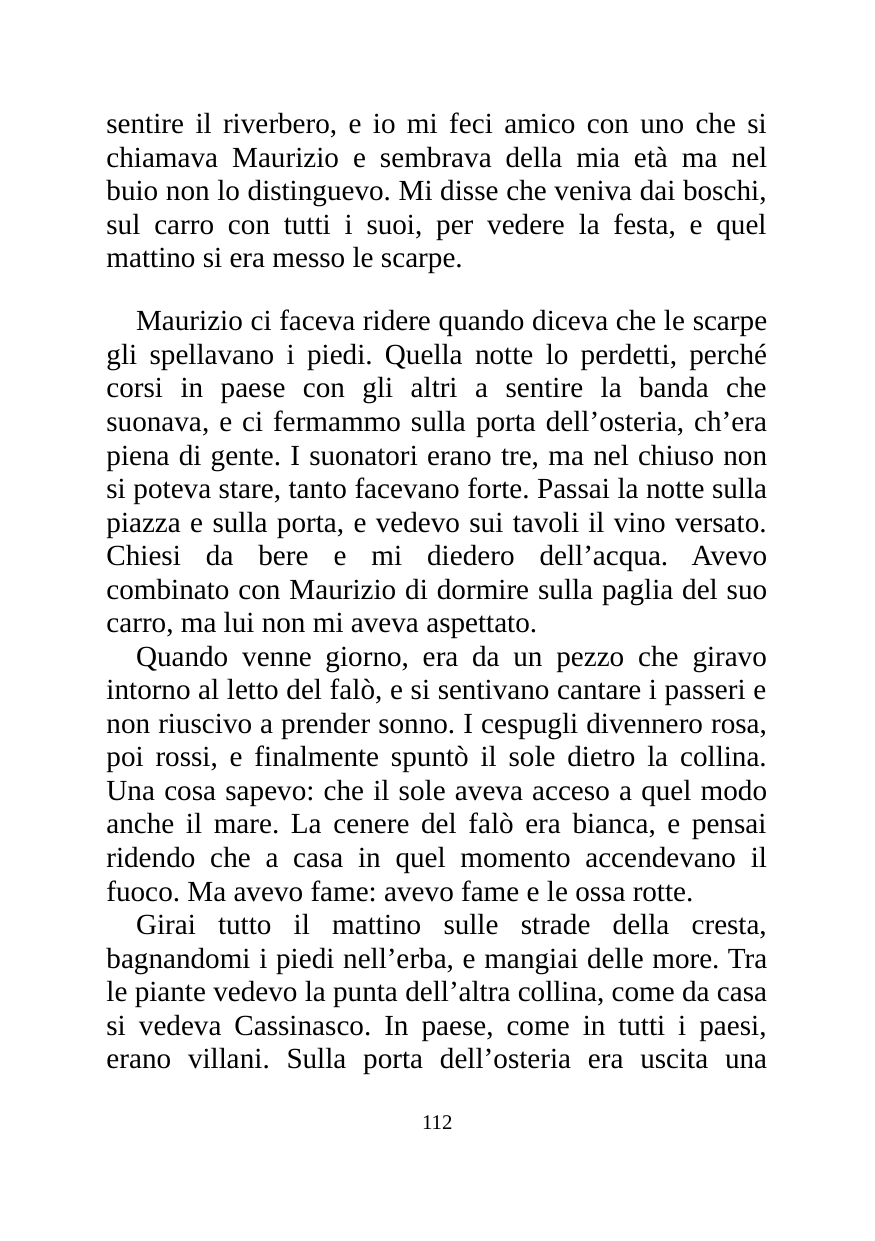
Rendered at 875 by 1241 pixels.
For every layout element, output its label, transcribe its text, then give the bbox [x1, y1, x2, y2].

text sentire il riverbero, e io mi feci amico con uno che si chiamava Maurizio e sembrava della mia età ma nel buio non lo distinguevo. Mi disse che veniva dai boschi, sul carro con tutti i suoi, per vedere la festa, e quel mattino si era messo le scarpe. [106, 106, 768, 274]
text Maurizio ci faceva ridere quando diceva che le scarpe gli spellavano i piedi. Quella notte lo perdetti, perché corsi in paese con gli altri a sentire la banda che suonava, e ci fermammo sulla porta dell’osteria, ch’era piena di gente. I suonatori erano tre, ma nel chiuso non si poteva stare, tanto facevano forte. Passai la notte sulla piazza e sulla porta, e vedevo sui tavoli il vino versato. Chiesi da bere e mi diedero dell’acqua. Avevo combinato con Maurizio di dormire sulla paglia del suo carro, ma lui non mi aveva aspettato. [106, 303, 768, 639]
text Quando venne giorno, era da un pezzo che giravo intorno al letto del falò, e si sentivano cantare i passeri e non riuscivo a prender sonno. I cespugli divennero rosa, poi rossi, e finalmente spuntò il sole dietro la collina. Una cosa sapevo: che il sole aveva acceso a quel modo anche il mare. La cenere del falò era bianca, e pensai ridendo che a casa in quel momento accendevano il fuoco. Ma avevo fame: avevo fame e le ossa rotte. [106, 639, 768, 907]
text Girai tutto il mattino sulle strade della cresta, bagnandomi i piedi nell’erba, e mangiai delle more. Tra le piante vedevo la punta dell’altra collina, come da casa si vedeva Cassinasco. In paese, come in tutti i paesi, erano villani. Sulla porta dell’osteria era uscita una [106, 907, 768, 1075]
